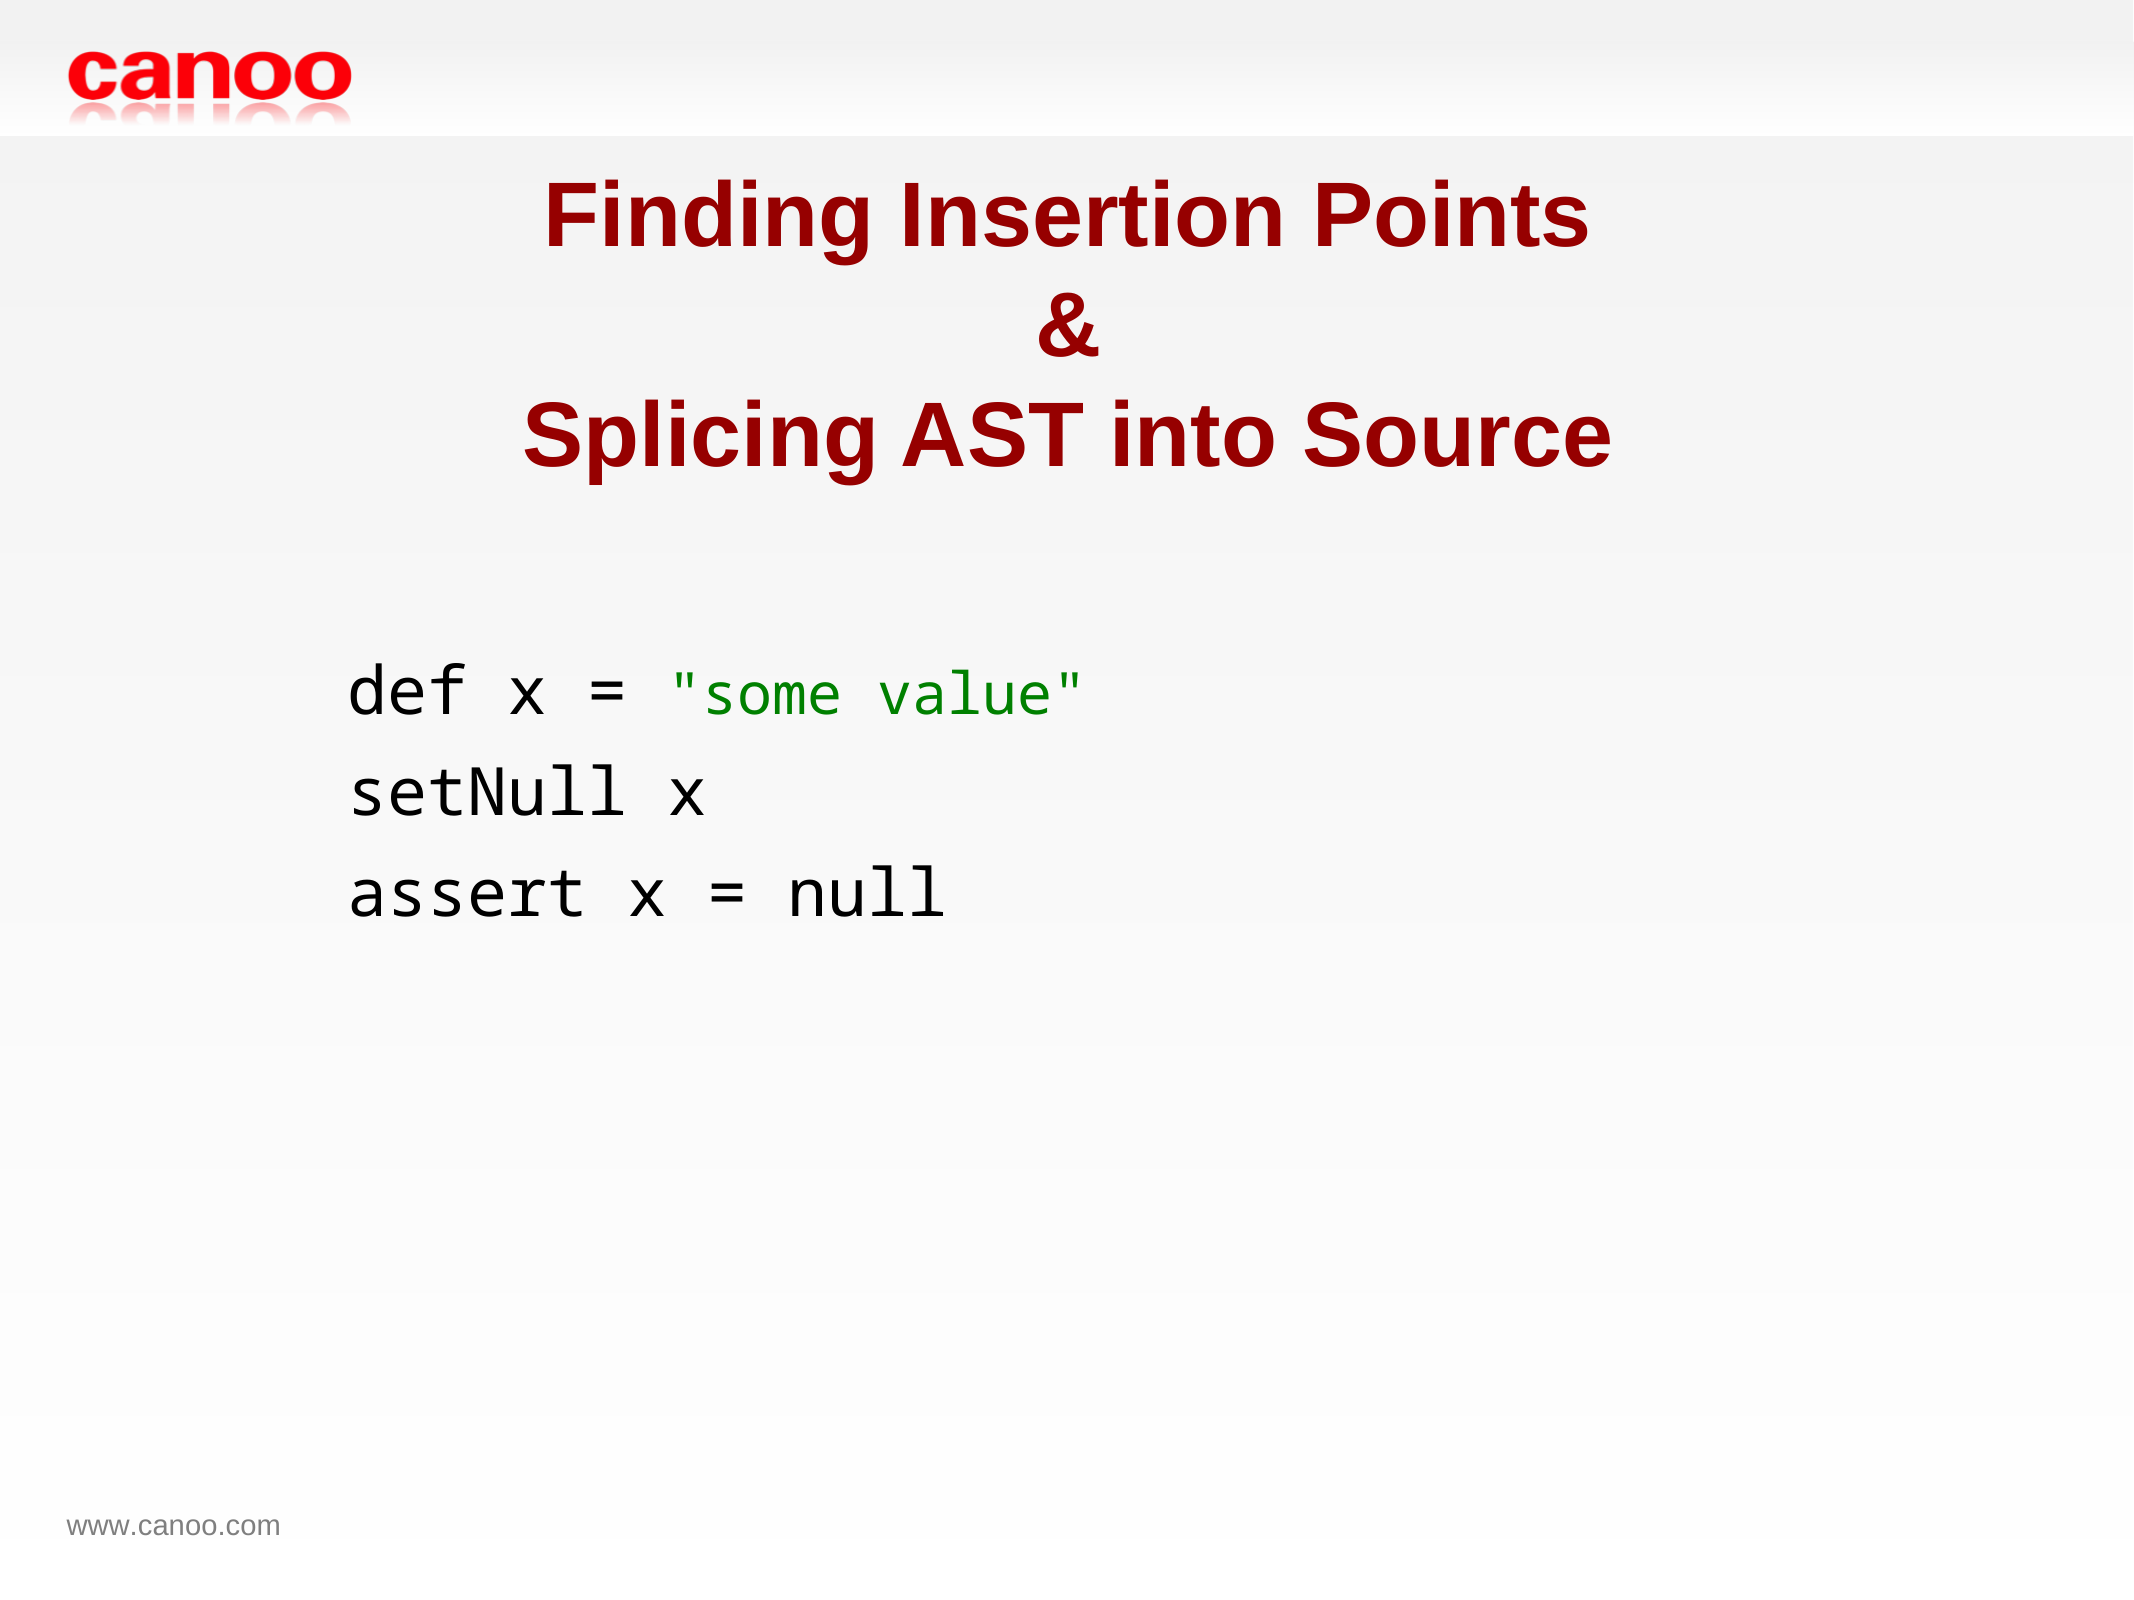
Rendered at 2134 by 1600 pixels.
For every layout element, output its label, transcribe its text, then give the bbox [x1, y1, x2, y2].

subtitle def x = "some value" setNull x assert x = null [347, 494, 1786, 1461]
picture [65, 48, 353, 146]
title Finding Insertion Points & Splicing AST into Source [62, 146, 2076, 494]
